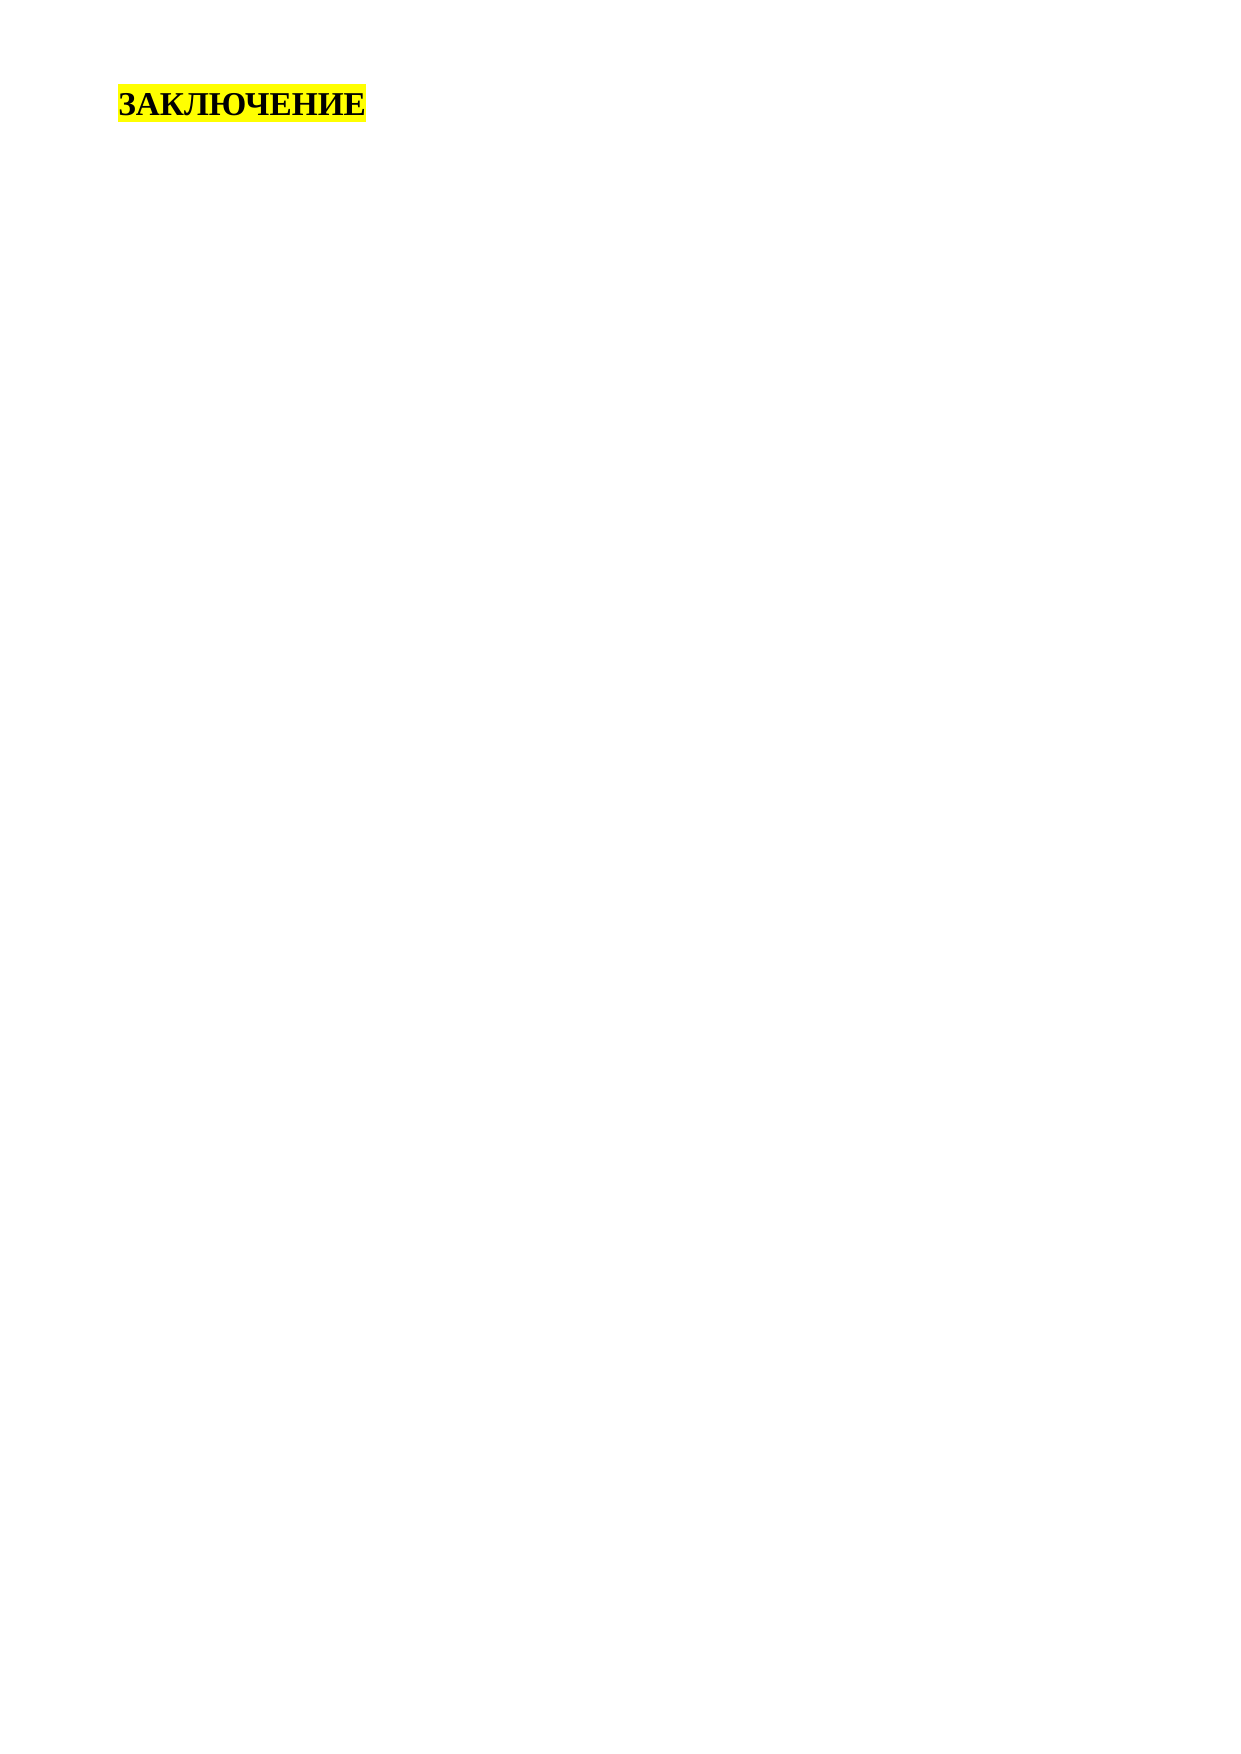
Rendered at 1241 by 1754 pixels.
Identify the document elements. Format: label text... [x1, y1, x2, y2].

subtitle ЗАКЛЮЧЕНИЕ [118, 84, 1181, 122]
